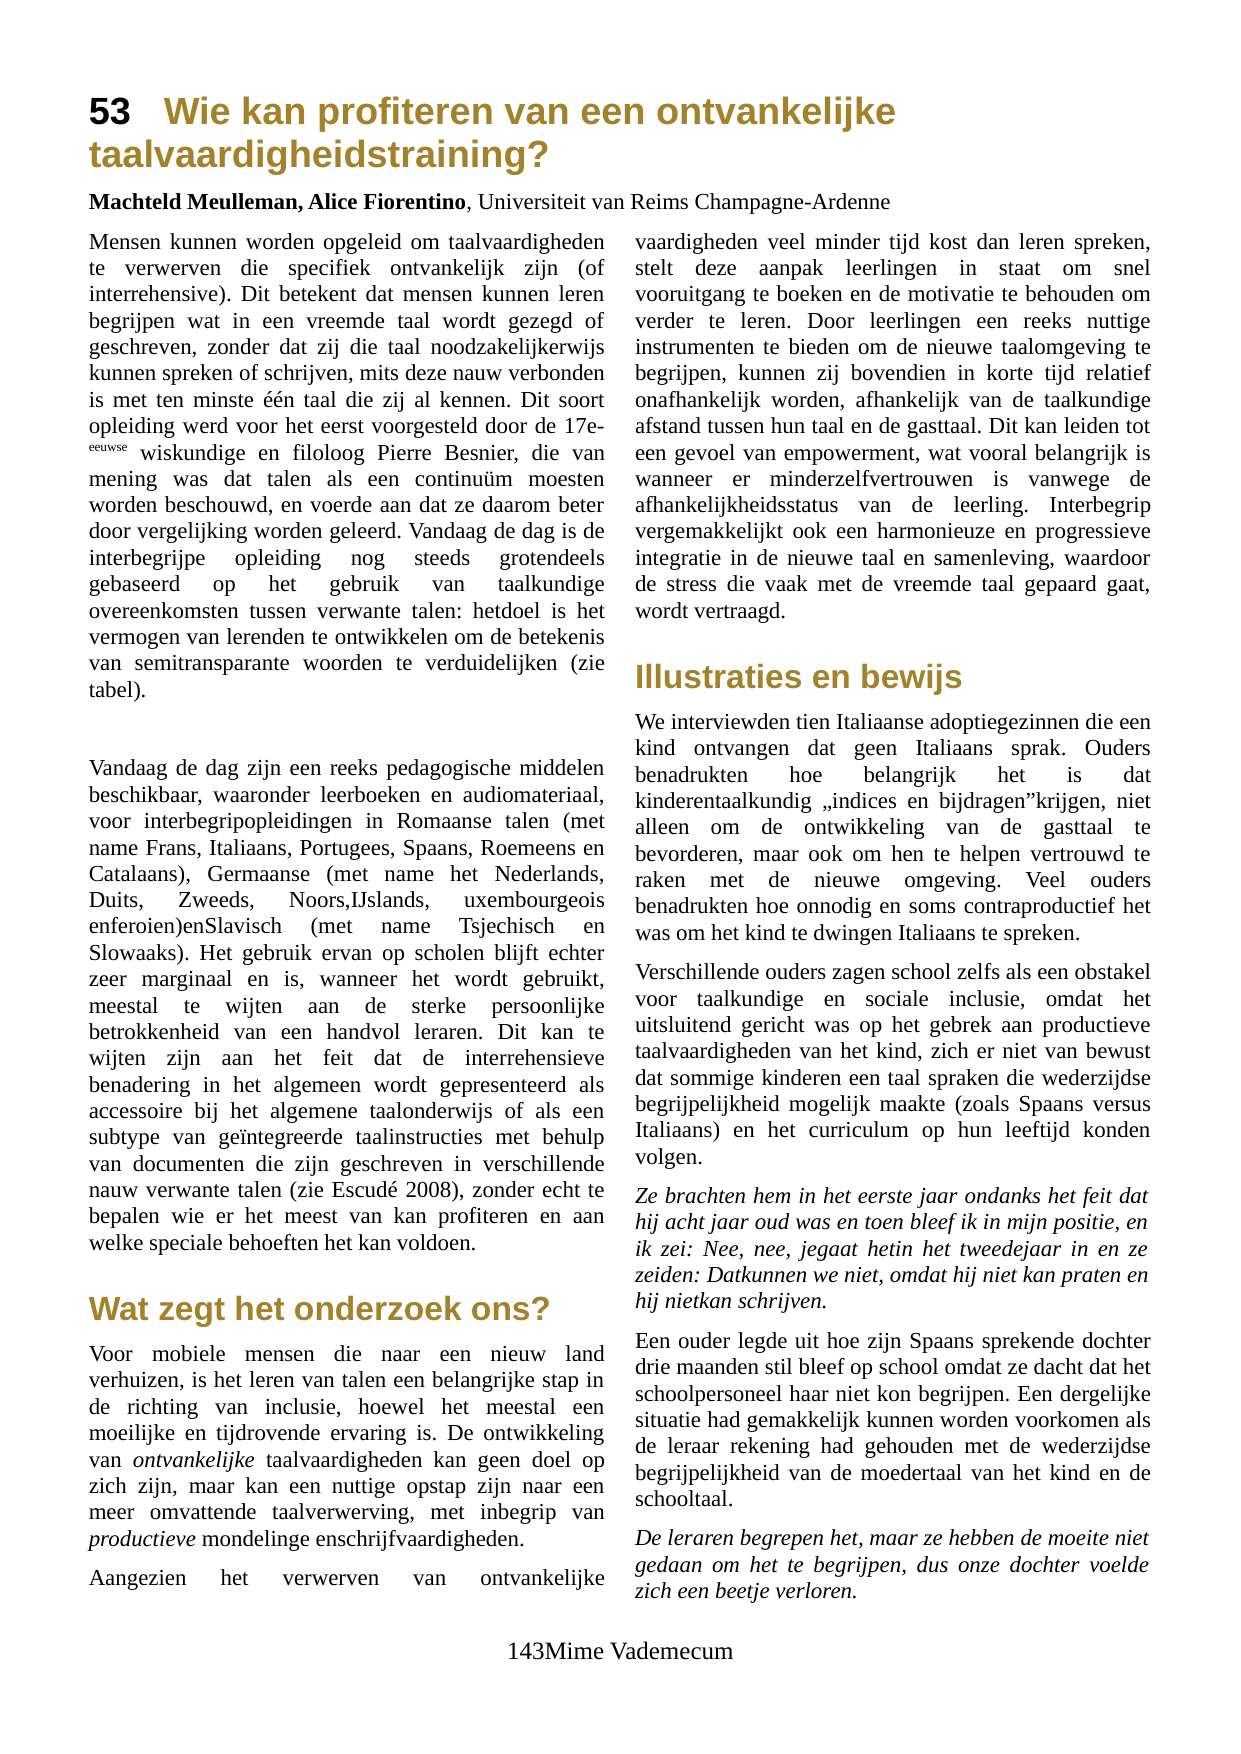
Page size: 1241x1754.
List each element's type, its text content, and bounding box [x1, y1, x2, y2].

text Voor mobiele mensen die naar een nieuw land verhuizen, is het leren van talen een belangrijke stap in de richting van inclusie, hoewel het meestal een moeilijke en tijdrovende ervaring is. De ontwikkeling van ontvankelijke taalvaardigheden kan geen doel op zich zijn, maar kan een nuttige opstap zijn naar een meer omvattende taalverwerving, met inbegrip van productieve mondelinge enschrijfvaardigheden. [88, 1340, 605, 1551]
text vaardigheden veel minder tijd kost dan leren spreken, stelt deze aanpak leerlingen in staat om snel vooruitgang te boeken en de motivatie te behouden om verder te leren. Door leerlingen een reeks nuttige instrumenten te bieden om de nieuwe taalomgeving te begrijpen, kunnen zij bovendien in korte tijd relatief onafhankelijk worden, afhankelijk van de taalkundige afstand tussen hun taal en de gasttaal. Dit kan leiden tot een gevoel van empowerment, wat vooral belangrijk is wanneer er minderzelfvertrouwen is vanwege de afhankelijkheidsstatus van de leerling. Interbegrip vergemakkelijkt ook een harmonieuze en progressieve integratie in de nieuwe taal en samenleving, waardoor de stress die vaak met de vreemde taal gepaard gaat, wordt vertraagd. [635, 228, 1152, 623]
text Vandaag de dag zijn een reeks pedagogische middelen beschikbaar, waaronder leerboeken en audiomateriaal, voor interbegripopleidingen in Romaanse talen (met name Frans, Italiaans, Portugees, Spaans, Roemeens en Catalaans), Germaanse (met name het Nederlands, Duits, Zweeds, Noors,IJslands, uxembourgeois enferoien)enSlavisch (met name Tsjechisch en Slowaaks). Het gebruik ervan op scholen blijft echter zeer marginaal en is, wanneer het wordt gebruikt, meestal te wijten aan de sterke persoonlijke betrokkenheid van een handvol leraren. Dit kan te wijten zijn aan het feit dat de interrehensieve benadering in het algemeen wordt gepresenteerd als accessoire bij het algemene taalonderwijs of als een subtype van geïntegreerde taalinstructies met behulp van documenten die zijn geschreven in verschillende nauw verwante talen (zie Escudé 2008), zonder echt te bepalen wie er het meest van kan profiteren en aan welke speciale behoeften het kan voldoen. [88, 754, 605, 1255]
subtitle Wat zegt het onderzoek ons? [88, 1289, 605, 1328]
subtitle Wie kan profiteren van een ontvankelijke taalvaardigheidstraining? [88, 88, 1152, 176]
text Mensen kunnen worden opgeleid om taalvaardigheden te verwerven die specifiek ontvankelijk zijn (of interrehensive). Dit betekent dat mensen kunnen leren begrijpen wat in een vreemde taal wordt gezegd of geschreven, zonder dat zij die taal noodzakelijkerwijs kunnen spreken of schrijven, mits deze nauw verbonden is met ten minste één taal die zij al kennen. Dit soort opleiding werd voor het eerst voorgesteld door de 17e-eeuwse wiskundige en filoloog Pierre Besnier, die van mening was dat talen als een continuüm moesten worden beschouwd, en voerde aan dat ze daarom beter door vergelijking worden geleerd. Vandaag de dag is de interbegrijpe opleiding nog steeds grotendeels gebaseerd op het gebruik van taalkundige overeenkomsten tussen verwante talen: hetdoel is het vermogen van lerenden te ontwikkelen om de betekenis van semitransparante woorden te verduidelijken (zie tabel). [88, 228, 605, 702]
subtitle Illustraties en bewijs [635, 657, 1152, 696]
text De leraren begrepen het, maar ze hebben de moeite niet gedaan om het te begrijpen, dus onze dochter voelde zich een beetje verloren. [635, 1524, 1152, 1603]
text Verschillende ouders zagen school zelfs als een obstakel voor taalkundige en sociale inclusie, omdat het uitsluitend gericht was op het gebrek aan productieve taalvaardigheden van het kind, zich er niet van bewust dat sommige kinderen een taal spraken die wederzijdse begrijpelijkheid mogelijk maakte (zoals Spaans versus Italiaans) en het curriculum op hun leeftijd konden volgen. [635, 958, 1152, 1169]
text Ze brachten hem in het eerste jaar ondanks het feit dat hij acht jaar oud was en toen bleef ik in mijn positie, en ik zei: Nee, nee, jegaat hetin het tweedejaar in en ze zeiden: Datkunnen we niet, omdat hij niet kan praten en hij nietkan schrijven. [635, 1182, 1152, 1314]
text Aangezien het verwerven van ontvankelijke [88, 1564, 605, 1590]
text Een ouder legde uit hoe zijn Spaans sprekende dochter drie maanden stil bleef op school omdat ze dacht dat het schoolpersoneel haar niet kon begrijpen. Een dergelijke situatie had gemakkelijk kunnen worden voorkomen als de leraar rekening had gehouden met de wederzijdse begrijpelijkheid van de moedertaal van het kind en de schooltaal. [635, 1327, 1152, 1511]
text Machteld Meulleman, Alice Fiorentino, Universiteit van Reims Champagne-Ardenne [88, 188, 1152, 215]
text We interviewden tien Italiaanse adoptiegezinnen die een kind ontvangen dat geen Italiaans sprak. Ouders benadrukten hoe belangrijk het is dat kinderentaalkundig „indices en bijdragen”krijgen, niet alleen om de ontwikkeling van de gasttaal te bevorderen, maar ook om hen te helpen vertrouwd te raken met de nieuwe omgeving. Veel ouders benadrukten hoe onnodig en soms contraproductief het was om het kind te dwingen Italiaans te spreken. [635, 708, 1152, 945]
